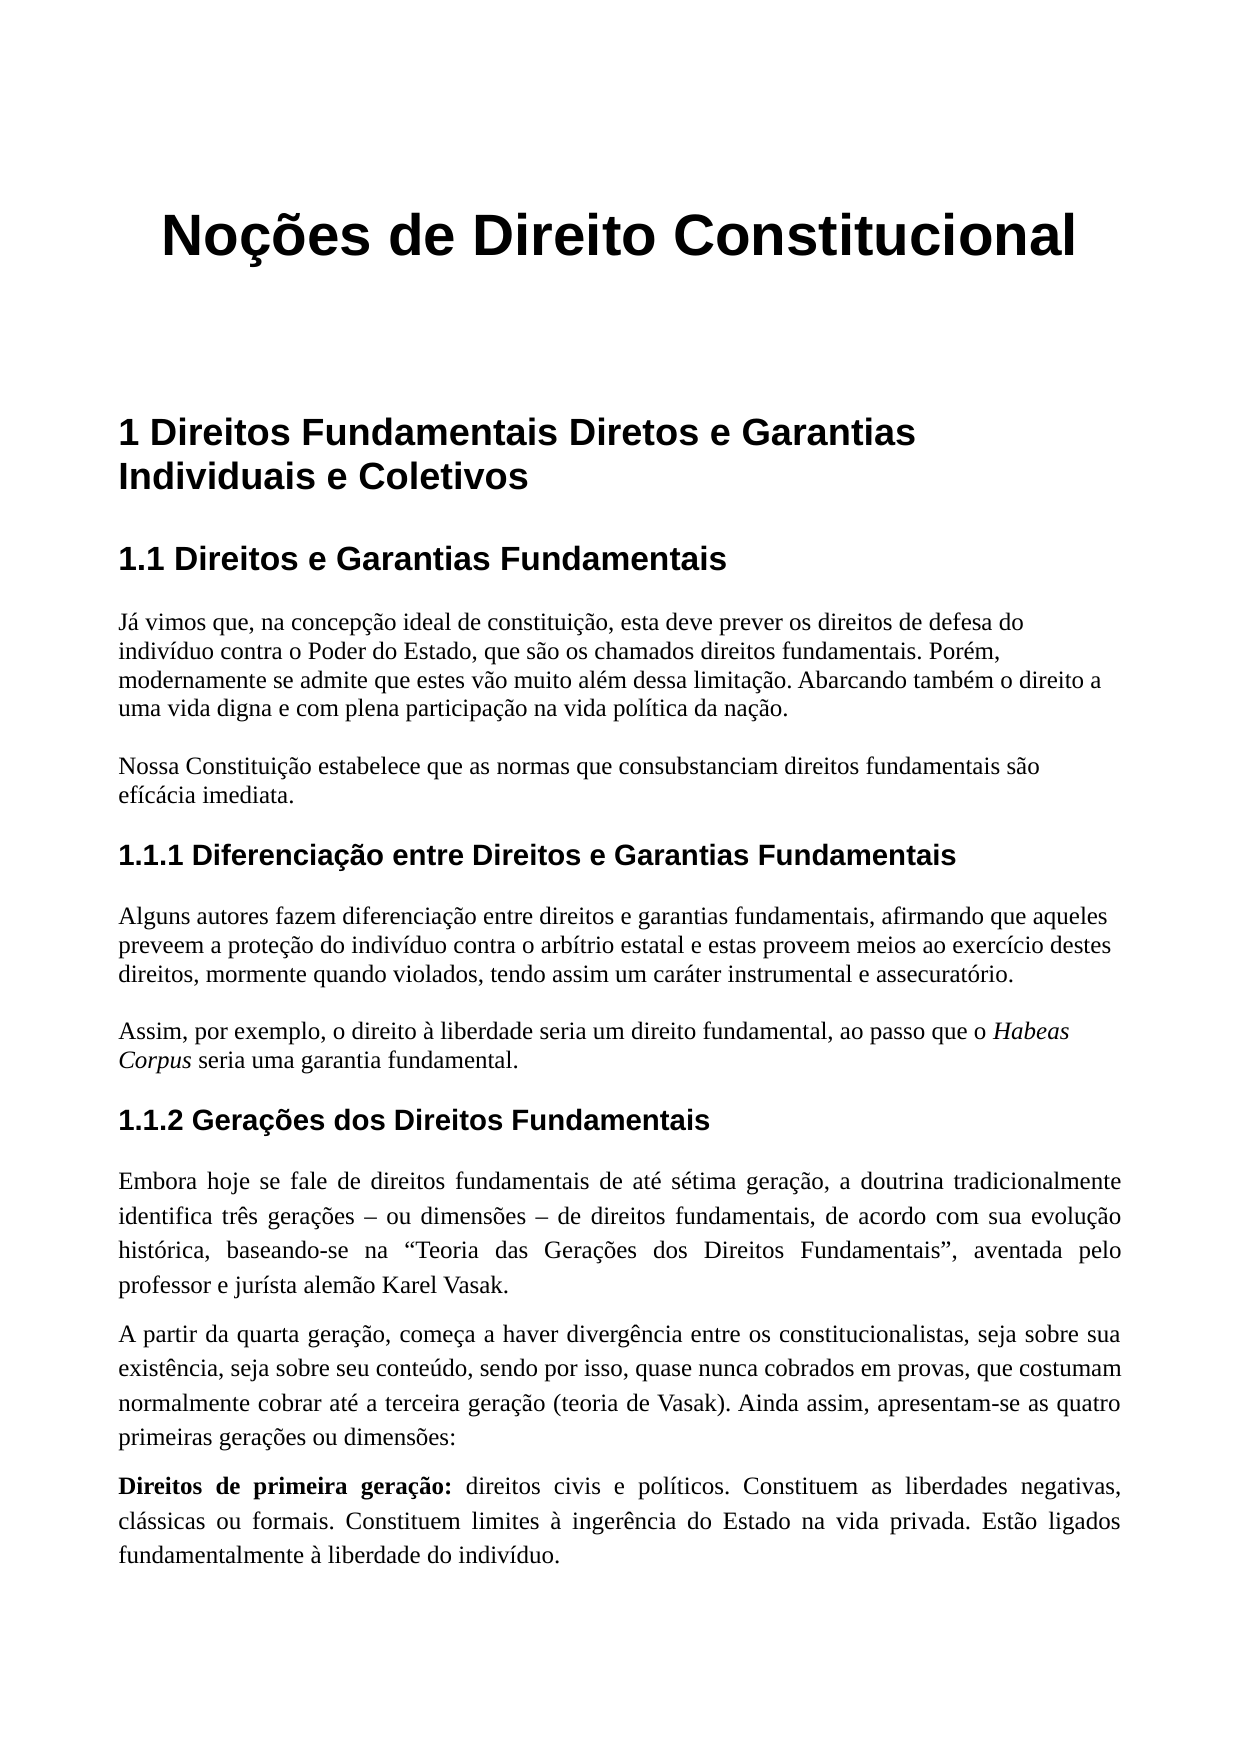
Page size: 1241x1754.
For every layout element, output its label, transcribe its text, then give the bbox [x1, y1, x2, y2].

text Direitos de primeira geração: direitos civis e políticos. Constituem as liberdades negativas, clássicas ou formais. Constituem limites à ingerência do Estado na vida privada. Estão ligados fundamentalmente à liberdade do indivíduo. [118, 1471, 1122, 1569]
text Assim, por exemplo, o direito à liberdade seria um direito fundamental, ao passo que o Habeas Corpus seria uma garantia fundamental. [118, 1016, 1122, 1074]
subtitle 1.1 Direitos e Garantias Fundamentais [118, 539, 1122, 578]
subtitle 1.1.1 Diferenciação entre Direitos e Garantias Fundamentais [118, 838, 1122, 872]
title Noções de Direito Constitucional [118, 201, 1122, 268]
subtitle 1 Direitos Fundamentais Diretos e Garantias Individuais e Coletivos [118, 410, 1122, 497]
text Alguns autores fazem diferenciação entre direitos e garantias fundamentais, afirmando que aqueles preveem a proteção do indivíduo contra o arbítrio estatal e estas proveem meios ao exercício destes direitos, mormente quando violados, tendo assim um caráter instrumental e assecuratório. [118, 901, 1122, 987]
text Nossa Constituição estabelece que as normas que consubstanciam direitos fundamentais são efícácia imediata. [118, 751, 1122, 808]
text Embora hoje se fale de direitos fundamentais de até sétima geração, a doutrina tradicionalmente identifica três gerações – ou dimensões – de direitos fundamentais, de acordo com sua evolução histórica, baseando-se na “Teoria das Gerações dos Direitos Fundamentais”, aventada pelo professor e jurísta alemão Karel Vasak. [118, 1166, 1122, 1298]
subtitle 1.1.2 Gerações dos Direitos Fundamentais [118, 1103, 1122, 1137]
text Já vimos que, na concepção ideal de constituição, esta deve prever os direitos de defesa do indivíduo contra o Poder do Estado, que são os chamados direitos fundamentais. Porém, modernamente se admite que estes vão muito além dessa limitação. Abarcando também o direito a uma vida digna e com plena participação na vida política da nação. [118, 607, 1122, 722]
text A partir da quarta geração, começa a haver divergência entre os constitucionalistas, seja sobre sua existência, seja sobre seu conteúdo, sendo por isso, quase nunca cobrados em provas, que costumam normalmente cobrar até a terceira geração (teoria de Vasak). Ainda assim, apresentam-se as quatro primeiras gerações ou dimensões: [118, 1319, 1122, 1451]
